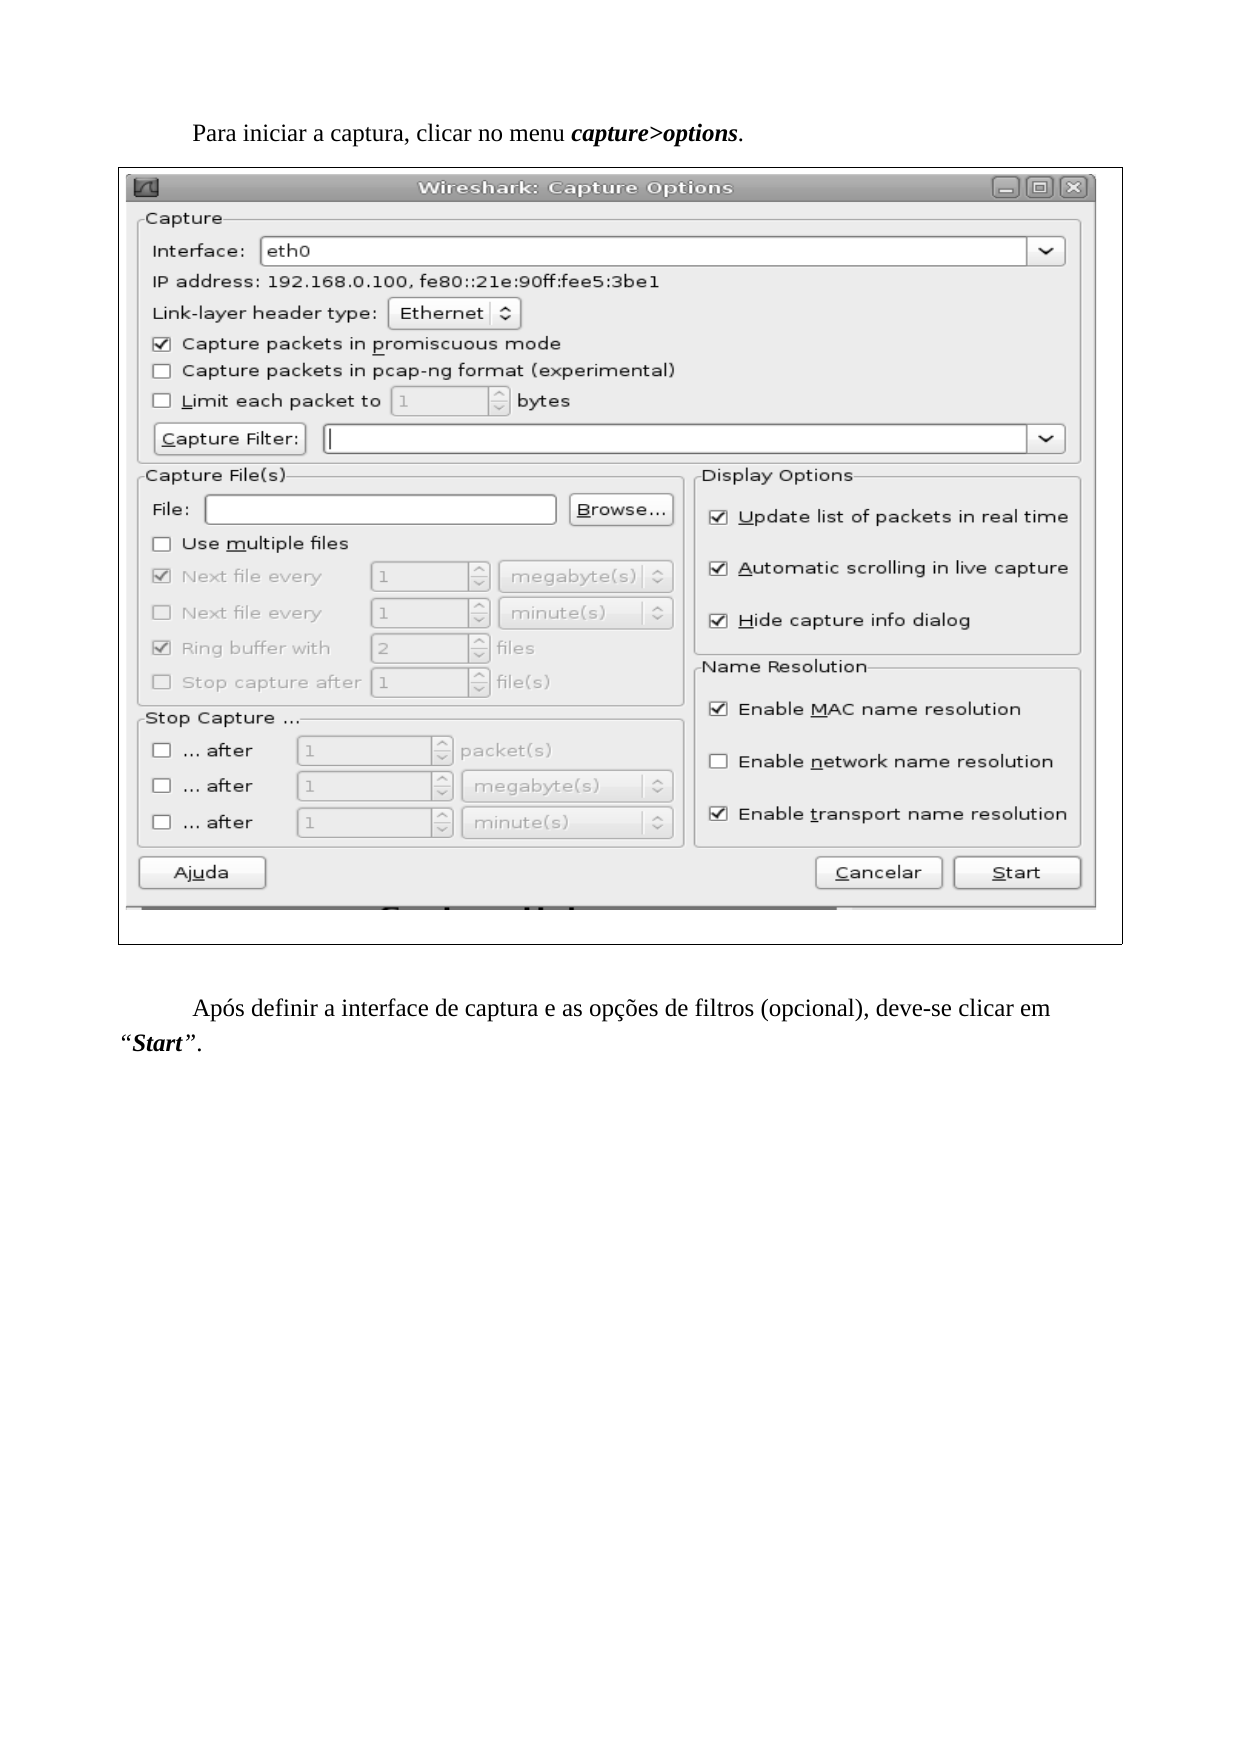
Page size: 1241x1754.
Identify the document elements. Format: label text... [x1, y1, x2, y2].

table_header [119, 168, 1122, 944]
text Após definir a interface de captura e as opções de filtros (opcional), deve-se clicar em “Start”. [118, 993, 1122, 1057]
text Para iniciar a captura, clicar no menu capture>options. [118, 118, 1122, 147]
